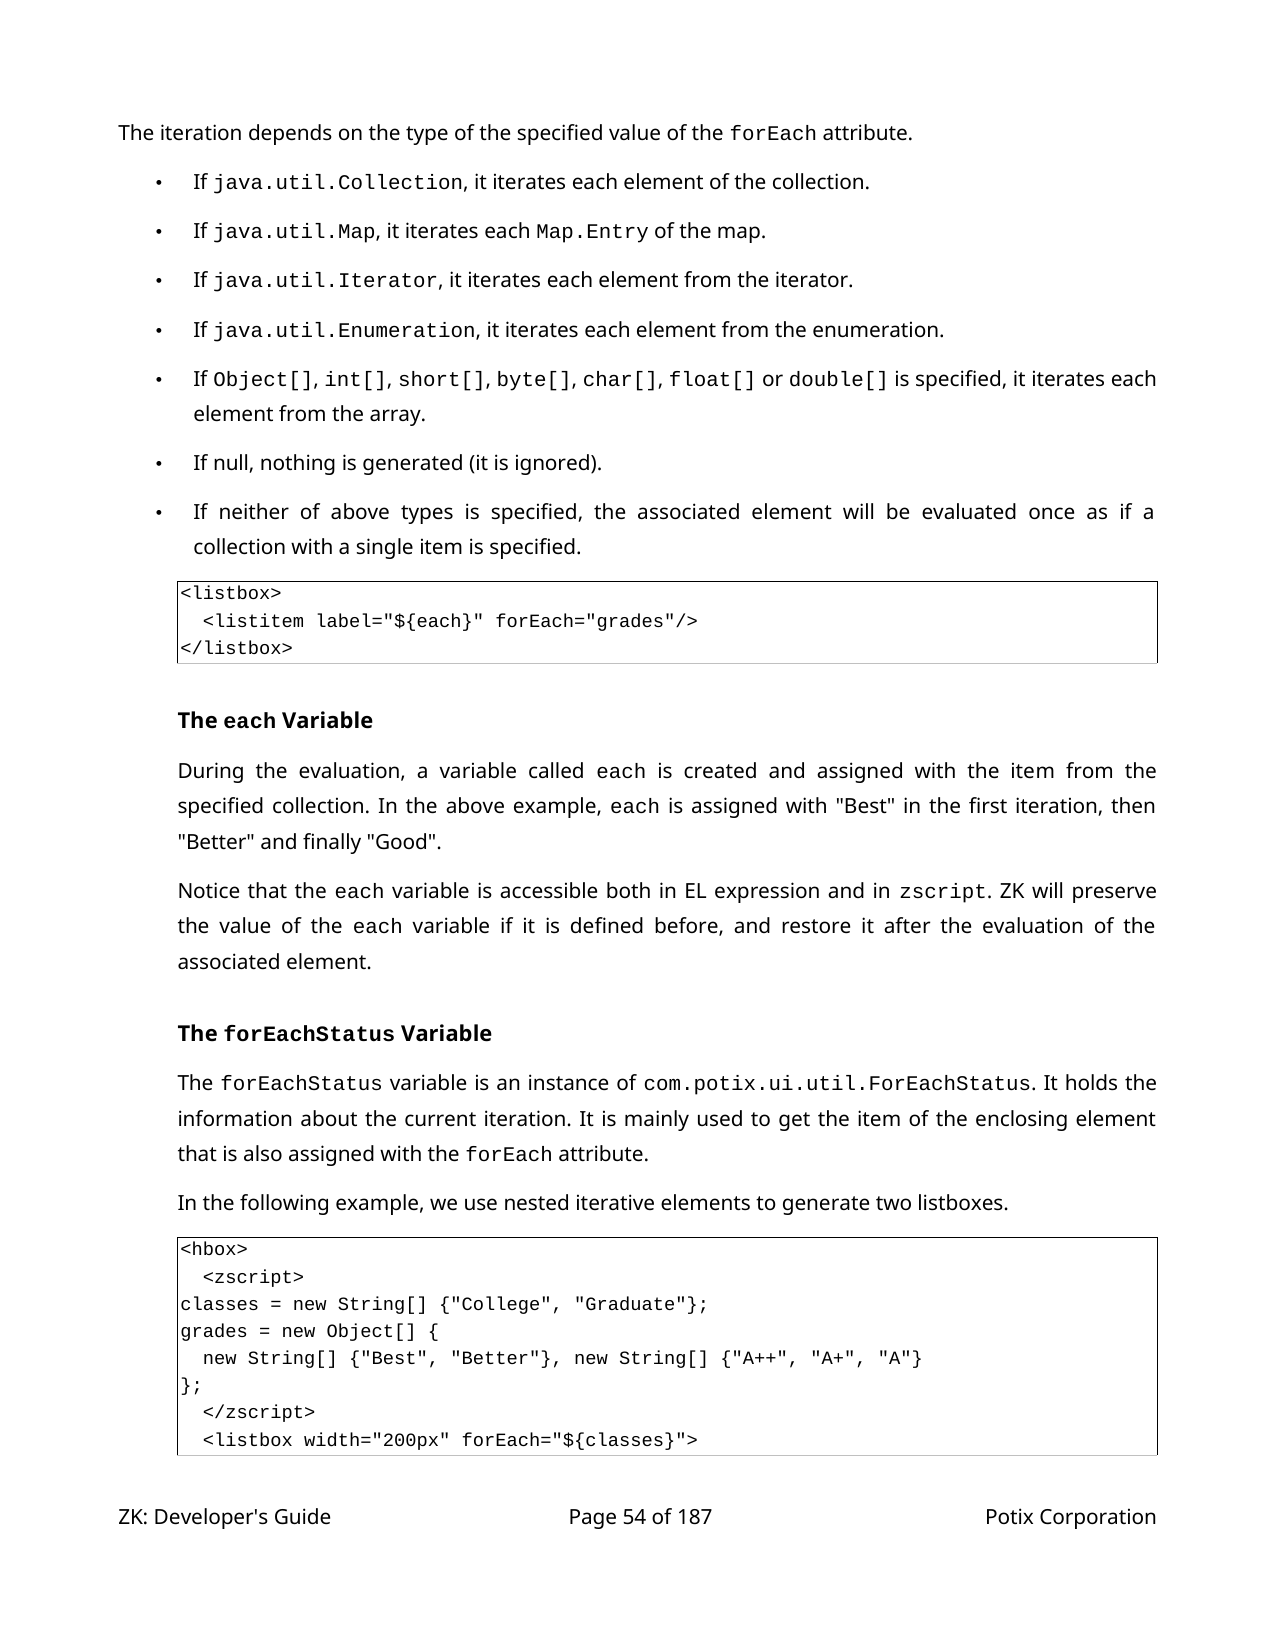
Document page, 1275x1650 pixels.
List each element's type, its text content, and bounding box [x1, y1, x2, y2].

list If java.util.Enumeration, it iterates each element from the enumeration. [156, 315, 1157, 343]
text <zscript> [178, 1264, 1157, 1289]
text <listbox width="200px" forEach="${classes}"> [178, 1428, 1157, 1455]
list If java.util.Iterator, it iterates each element from the iterator. [156, 266, 1157, 294]
subtitle The each Variable [177, 705, 1157, 736]
text new String[] {"Best", "Better"}, new String[] {"A++", "A+", "A"} [178, 1346, 1157, 1370]
text The iteration depends on the type of the specified value of the forEach attribute. [118, 118, 1157, 147]
text <listitem label="${each}" forEach="grades"/> [178, 608, 1157, 633]
text <listbox> [178, 582, 1157, 606]
subtitle The forEachStatus Variable [177, 1018, 1157, 1048]
list If neither of above types is specified, the associated element will be evaluated once as if a collection with a single item is specified. [156, 497, 1157, 561]
text The forEachStatus variable is an instance of com.potix.ui.util.ForEachStatus. It holds the information about the current iteration. It is mainly used to get the item of the enclosing element that is also assigned with the forEach attribute. [177, 1068, 1157, 1168]
list If java.util.Map, it iterates each Map.Entry of the map. [156, 216, 1157, 245]
list If null, nothing is generated (it is ignored). [156, 448, 1157, 477]
text </listbox> [178, 636, 1157, 663]
text }; [178, 1373, 1157, 1397]
text classes = new String[] {"College", "Graduate"}; [178, 1292, 1157, 1316]
text Notice that the each variable is accessible both in EL expression and in zscript. ZK will preserve the value of the each variable if it is defined before, and restore it after the evaluation of the associated element. [177, 876, 1157, 975]
list If Object[], int[], short[], byte[], char[], float[] or double[] is specified, it iterates each element from the array. [156, 364, 1157, 428]
text </zscript> [178, 1400, 1157, 1425]
text grades = new Object[] { [178, 1319, 1157, 1343]
text In the following example, we use nested iterative elements to generate two listboxes. [177, 1188, 1157, 1217]
text <hbox> [178, 1238, 1157, 1262]
list If java.util.Collection, it iterates each element of the collection. [156, 167, 1157, 196]
text During the evaluation, a variable called each is created and assigned with the item from the specified collection. In the above example, each is assigned with "Best" in the first iteration, then "Better" and finally "Good". [177, 756, 1157, 855]
